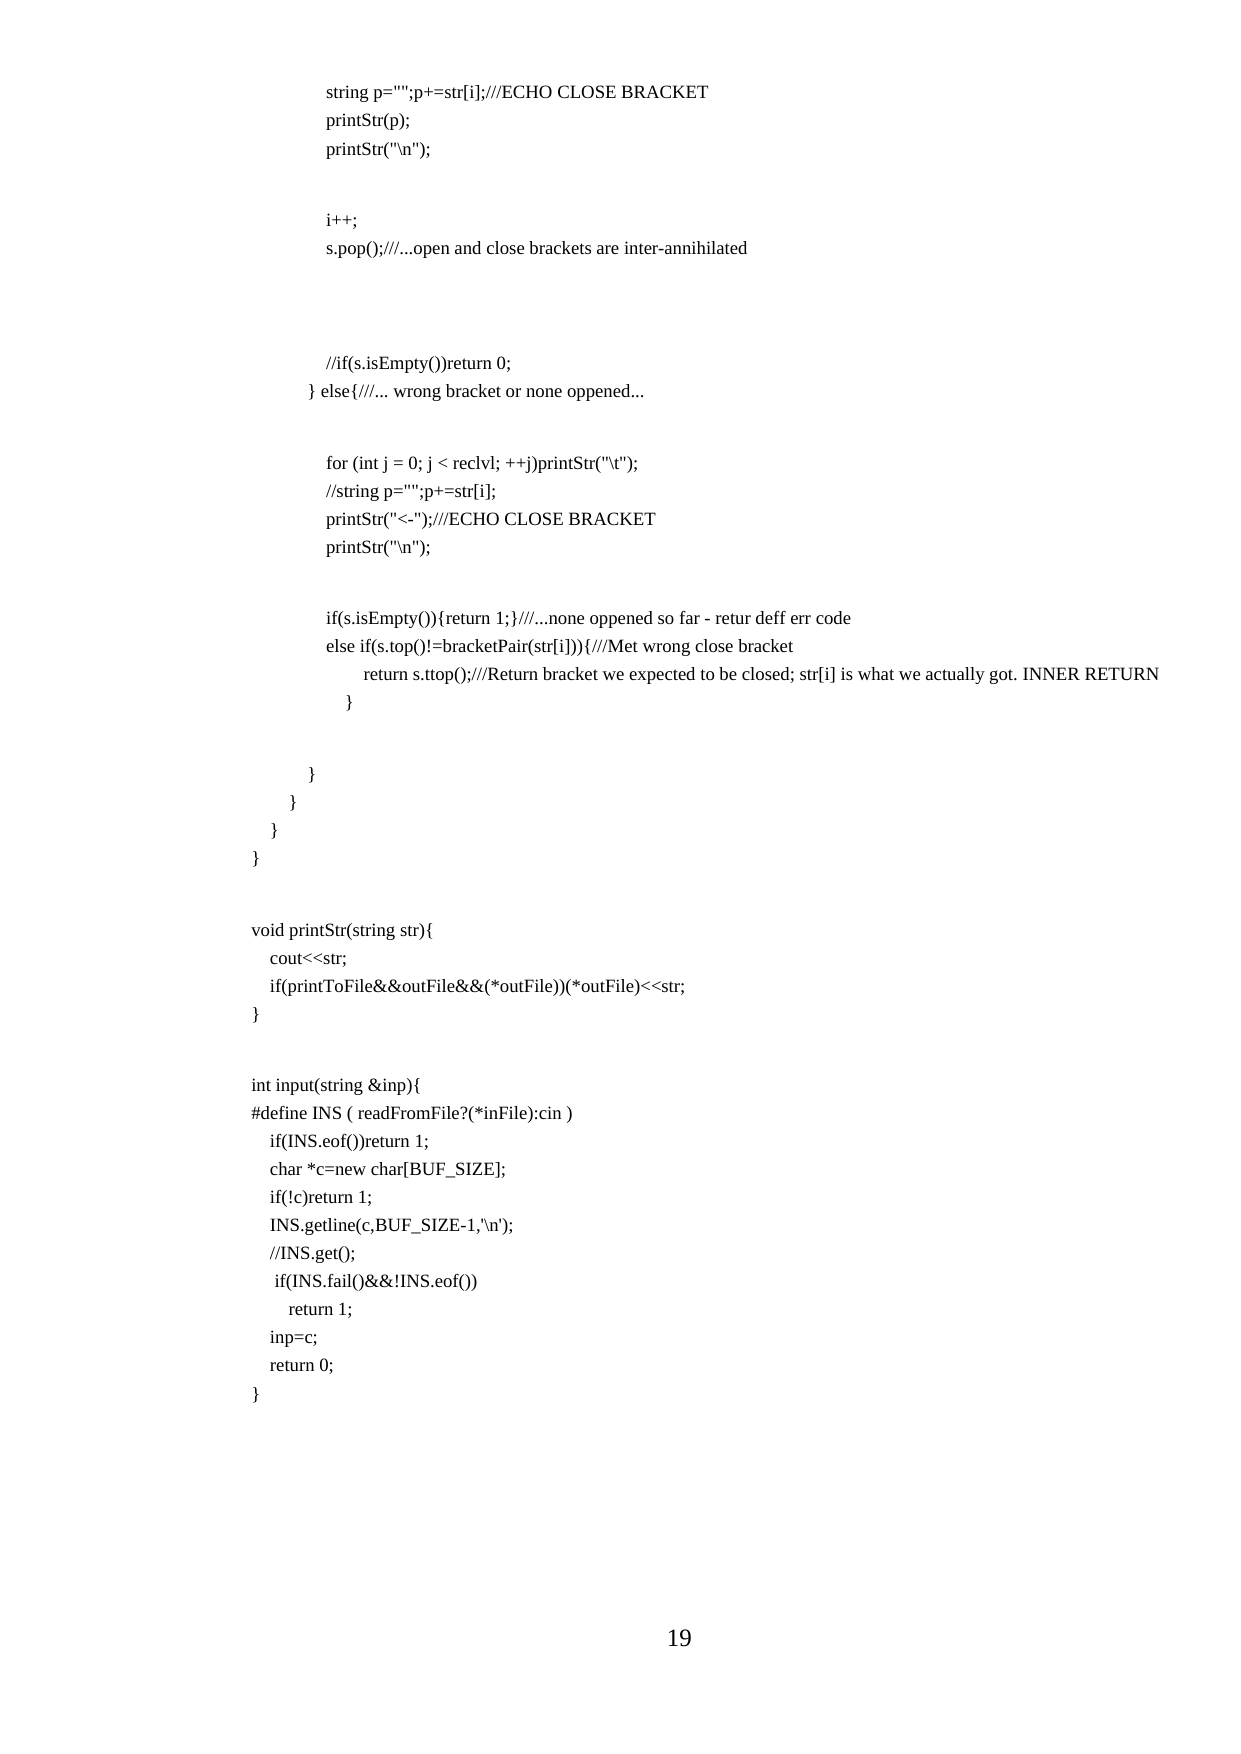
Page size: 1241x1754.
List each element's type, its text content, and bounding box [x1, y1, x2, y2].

text printStr("\n"); [177, 137, 1181, 159]
text } [177, 1003, 1181, 1024]
text return s.ttop();///Return bracket we expected to be closed; str[i] is what we actually got. INNER RETURN [177, 663, 1181, 685]
text } [177, 691, 1181, 713]
text if(INS.eof())return 1; [177, 1130, 1181, 1152]
text cout<<str; [177, 947, 1181, 968]
text //INS.get(); [177, 1242, 1181, 1264]
text i++; [177, 209, 1181, 231]
text printStr(p); [177, 109, 1181, 131]
text } else{///... wrong bracket or none oppened... [177, 380, 1181, 402]
text else if(s.top()!=bracketPair(str[i])){///Met wrong close bracket [177, 635, 1181, 657]
text } [177, 847, 1181, 868]
text } [177, 819, 1181, 841]
text //string p="";p+=str[i]; [177, 480, 1181, 501]
text if(printToFile&&outFile&&(*outFile))(*outFile)<<str; [177, 974, 1181, 996]
text printStr("\n"); [177, 536, 1181, 557]
text return 0; [177, 1354, 1181, 1376]
text for (int j = 0; j < reclvl; ++j)printStr("\t"); [177, 452, 1181, 473]
text void printStr(string str){ [177, 918, 1181, 940]
text return 1; [177, 1298, 1181, 1320]
text inp=c; [177, 1326, 1181, 1348]
text } [177, 1382, 1181, 1404]
text } [177, 791, 1181, 812]
text if(INS.fail()&&!INS.eof()) [177, 1270, 1181, 1292]
text printStr("<-");///ECHO CLOSE BRACKET [177, 508, 1181, 529]
text int input(string &inp){ [177, 1074, 1181, 1096]
text if(!c)return 1; [177, 1186, 1181, 1208]
text string p="";p+=str[i];///ECHO CLOSE BRACKET [177, 81, 1181, 103]
text #define INS ( readFromFile?(*inFile):cin ) [177, 1102, 1181, 1124]
text //if(s.isEmpty())return 0; [177, 352, 1181, 374]
text INS.getline(c,BUF_SIZE-1,'\n'); [177, 1214, 1181, 1236]
text s.pop();///...open and close brackets are inter-annihilated [177, 237, 1181, 258]
text if(s.isEmpty()){return 1;}///...none oppened so far - retur deff err code [177, 607, 1181, 629]
text char *c=new char[BUF_SIZE]; [177, 1158, 1181, 1180]
text } [177, 763, 1181, 784]
